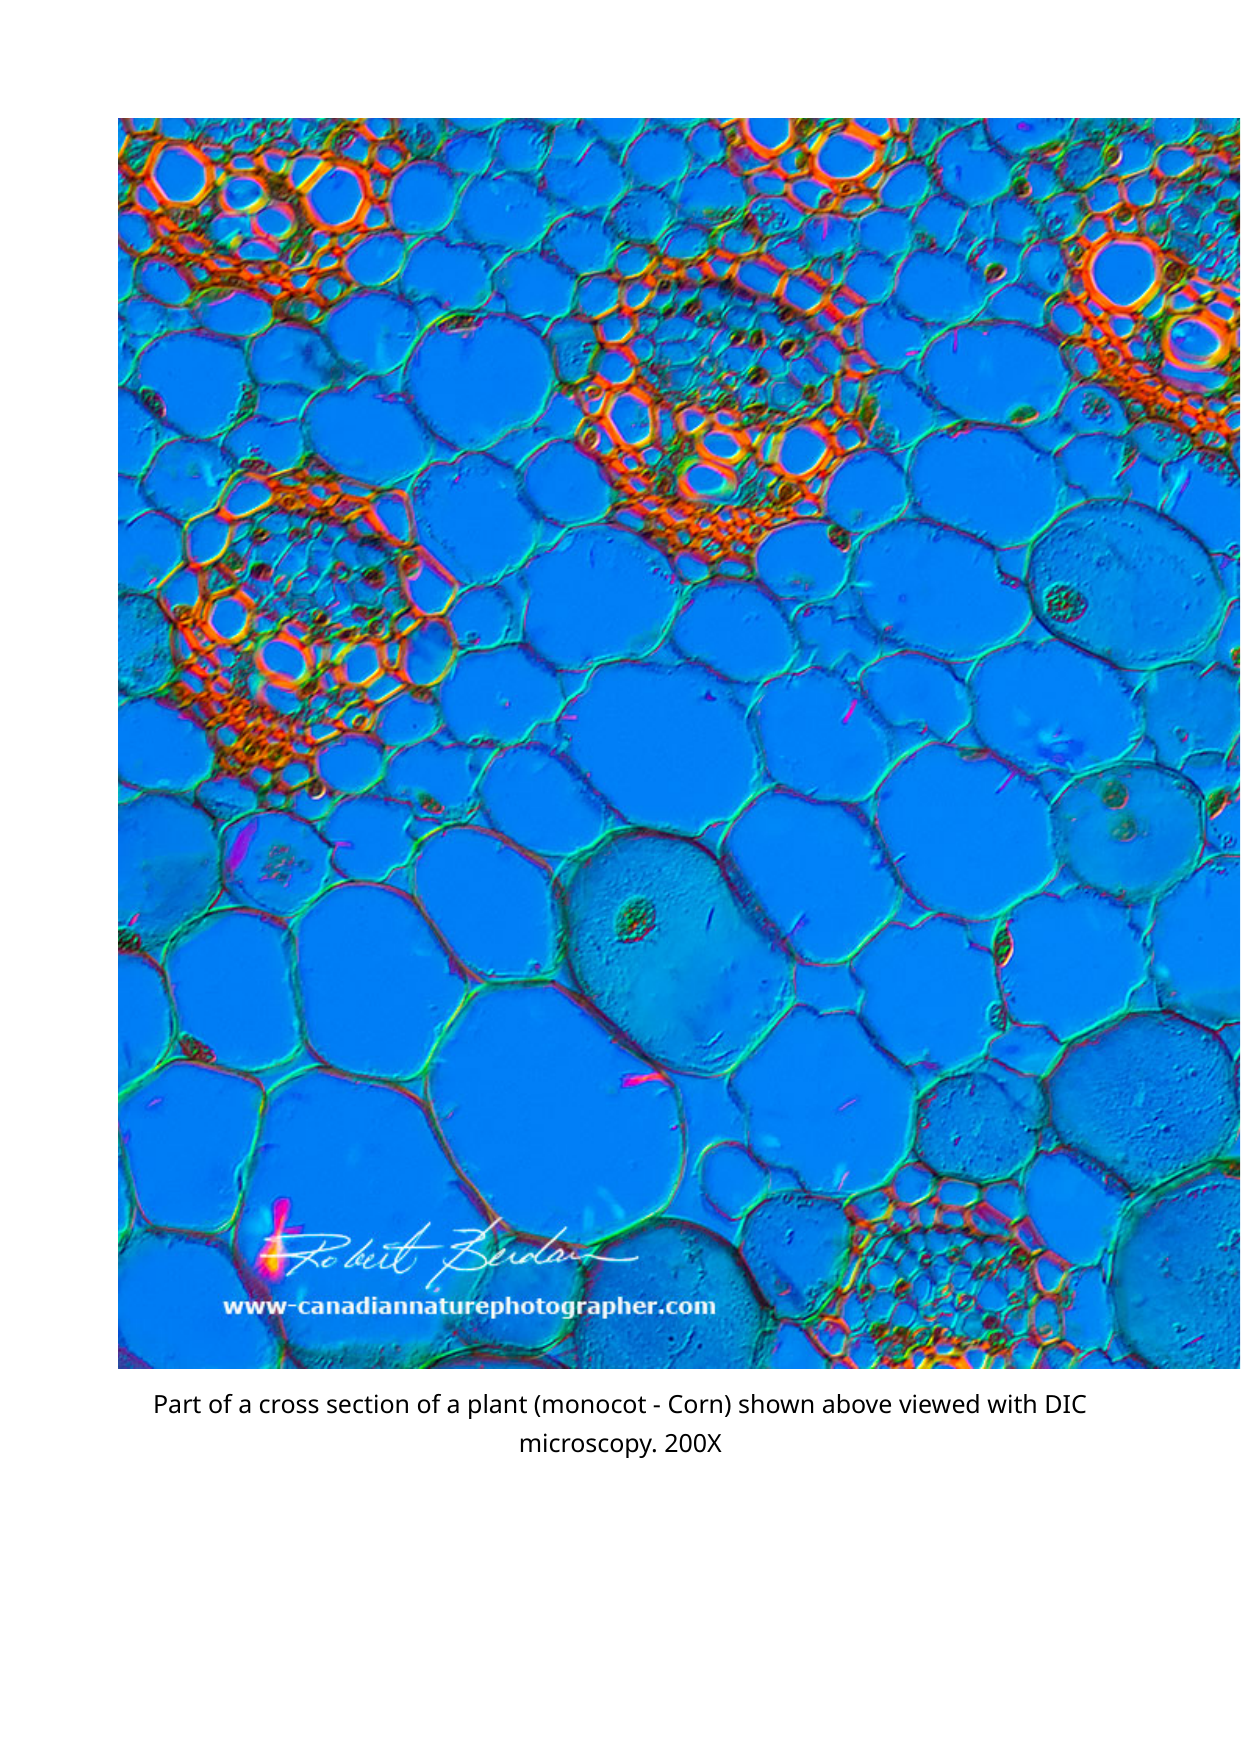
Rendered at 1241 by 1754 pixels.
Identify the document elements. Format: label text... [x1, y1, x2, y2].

picture [615, 145, 623, 151]
picture [136, 654, 163, 685]
picture [944, 121, 950, 128]
picture [1084, 120, 1090, 127]
text Part of a cross section of a plant (monocot - Corn) shown above viewed with DIC microscopy. 200X [118, 1387, 1122, 1460]
picture [118, 330, 123, 342]
picture [753, 1352, 758, 1364]
picture [1157, 984, 1165, 1006]
picture [1235, 1357, 1241, 1369]
picture [1061, 886, 1073, 894]
picture [133, 1230, 141, 1235]
picture [708, 1300, 715, 1314]
picture [1154, 1364, 1164, 1369]
picture [704, 1276, 721, 1292]
picture [1169, 1344, 1177, 1351]
picture [1226, 1121, 1241, 1153]
picture [118, 118, 1241, 1369]
picture [1177, 1328, 1186, 1333]
picture [759, 1360, 770, 1369]
picture [118, 334, 149, 379]
picture [394, 1346, 401, 1353]
picture [1230, 646, 1241, 669]
